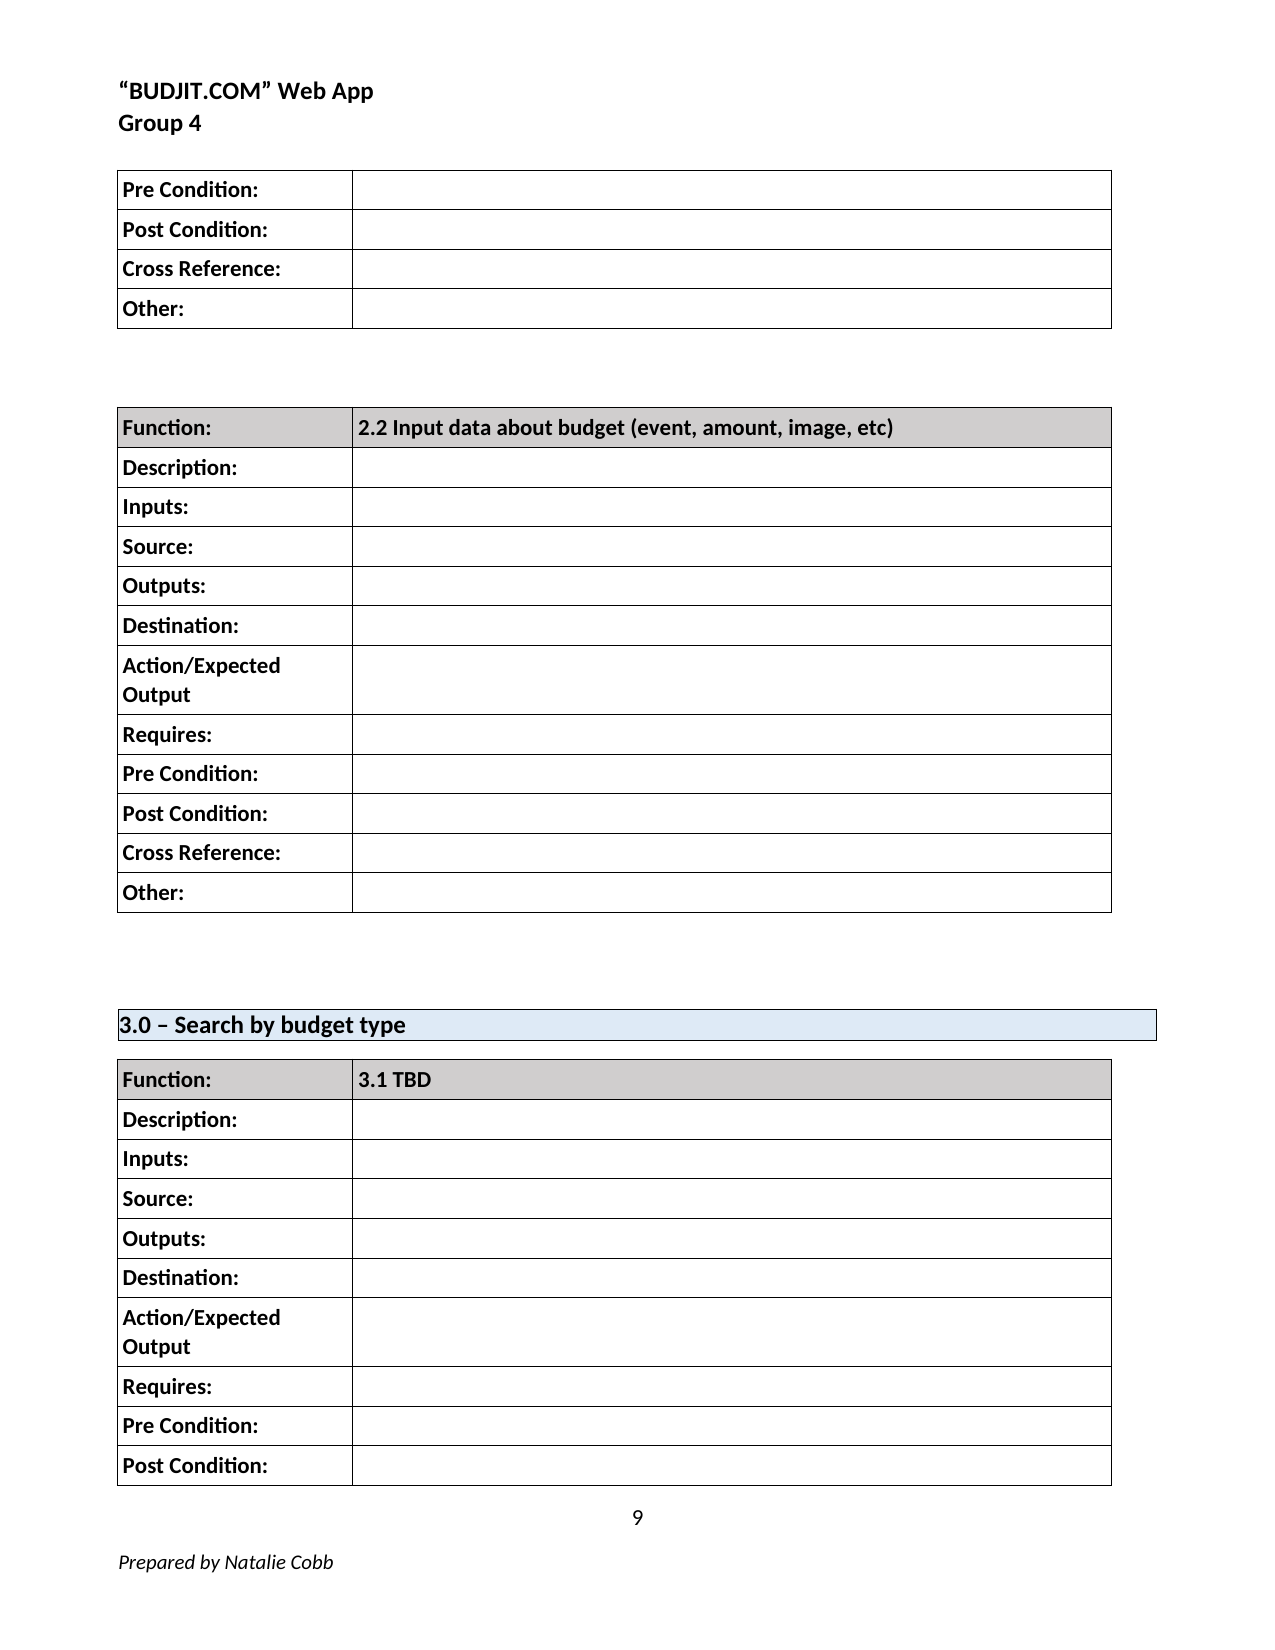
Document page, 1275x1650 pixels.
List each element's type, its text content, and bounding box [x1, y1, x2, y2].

table_cell [353, 646, 1111, 714]
table_cell Destination: [118, 1259, 352, 1297]
table_cell Source: [118, 1179, 352, 1218]
table_cell [353, 1407, 1111, 1445]
table_cell [353, 527, 1111, 566]
table_cell Action/Expected Output [118, 646, 352, 714]
table_cell Inputs: [118, 1140, 352, 1178]
table_cell [353, 1259, 1111, 1297]
table_cell [353, 1140, 1111, 1178]
table_cell [353, 171, 1111, 209]
table_cell Other: [118, 873, 352, 912]
table_cell [353, 488, 1111, 526]
table_cell Cross Reference: [118, 834, 352, 872]
text 3.0 – Search by budget type [119, 1010, 1156, 1040]
table_header Function: [118, 408, 352, 447]
table_cell Pre Condition: [118, 1407, 352, 1445]
table_header Function: [118, 1060, 352, 1099]
table_cell [353, 289, 1111, 328]
table_cell [353, 567, 1111, 605]
table_cell Destination: [118, 606, 352, 645]
table_header 3.1 TBD [353, 1060, 1111, 1099]
table_cell Outputs: [118, 567, 352, 605]
table_cell [353, 1446, 1111, 1485]
table_cell [353, 794, 1111, 833]
table_cell [353, 755, 1111, 793]
table_cell Outputs: [118, 1219, 352, 1257]
table_cell [353, 606, 1111, 645]
table_cell Description: [118, 1100, 352, 1139]
table_cell Pre Condition: [118, 171, 352, 209]
table_cell Pre Condition: [118, 755, 352, 793]
table_header 2.2 Input data about budget (event, amount, image, etc) [353, 408, 1111, 447]
table_cell Description: [118, 448, 352, 487]
table_cell [353, 250, 1111, 288]
table_cell [353, 834, 1111, 872]
table_cell Other: [118, 289, 352, 328]
table_cell [353, 715, 1111, 753]
table_cell Cross Reference: [118, 250, 352, 288]
table_cell Requires: [118, 715, 352, 753]
table_cell Requires: [118, 1367, 352, 1406]
table_cell [353, 448, 1111, 487]
table_cell [353, 1219, 1111, 1257]
table_cell [353, 1298, 1111, 1366]
table_cell Post Condition: [118, 210, 352, 249]
table_cell [353, 873, 1111, 912]
table_cell Source: [118, 527, 352, 566]
table_cell Post Condition: [118, 794, 352, 833]
table_cell [353, 1367, 1111, 1406]
table_cell Action/Expected Output [118, 1298, 352, 1366]
table_cell [353, 1100, 1111, 1139]
table_cell Inputs: [118, 488, 352, 526]
table_cell [353, 1179, 1111, 1218]
table_cell Post Condition: [118, 1446, 352, 1485]
table_cell [353, 210, 1111, 249]
